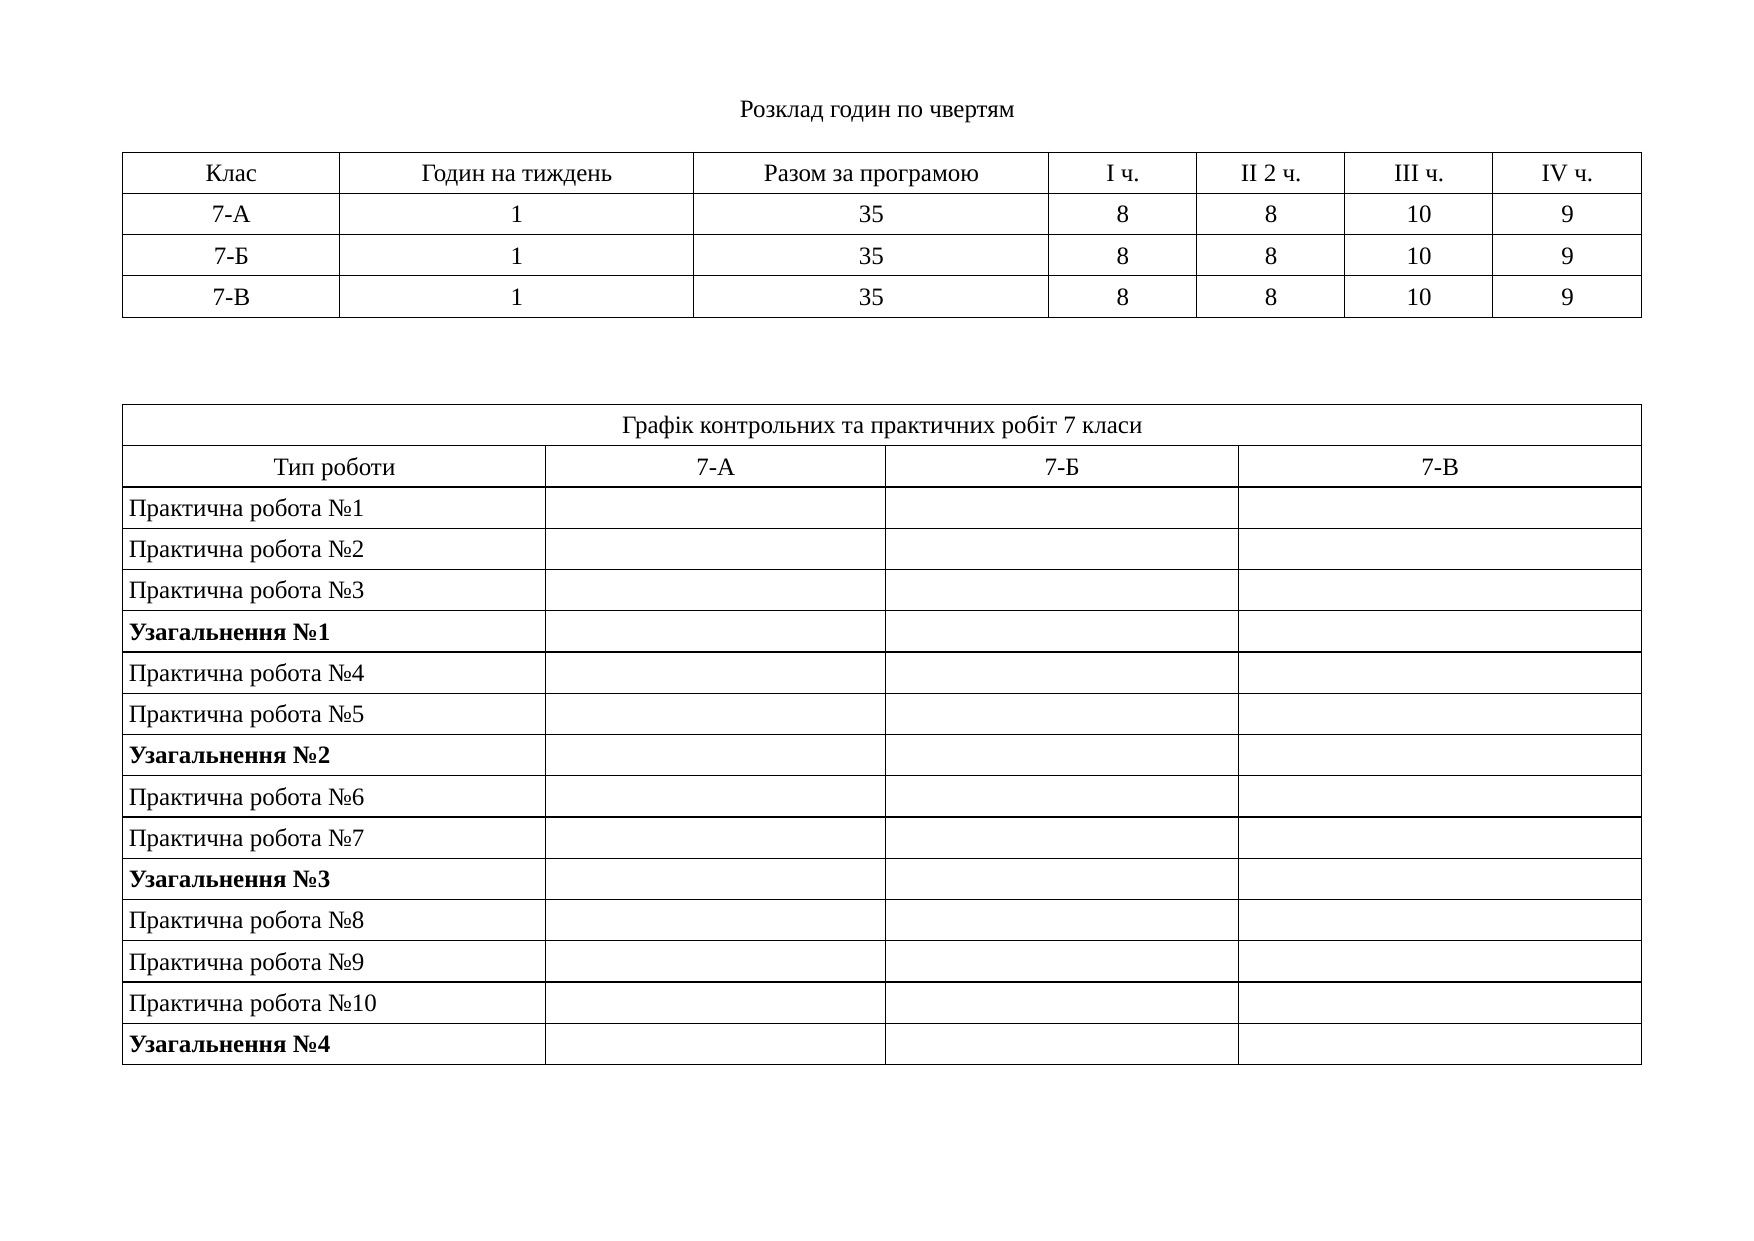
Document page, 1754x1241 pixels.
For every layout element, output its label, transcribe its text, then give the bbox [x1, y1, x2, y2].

table_cell [886, 529, 1238, 569]
table_cell [546, 776, 885, 816]
table_cell 9 [1493, 235, 1641, 275]
table_cell 35 [694, 194, 1048, 234]
table_cell 1 [340, 276, 693, 317]
table_cell [546, 611, 885, 651]
table_cell 7-Б [123, 235, 339, 275]
table_cell [546, 818, 885, 858]
table_cell [1239, 653, 1641, 693]
table_cell 35 [694, 276, 1048, 317]
table_cell 9 [1493, 194, 1641, 234]
table_cell [546, 735, 885, 775]
table_cell 8 [1049, 194, 1196, 234]
table_cell Узагальнення №3 [123, 859, 545, 899]
table_cell Узагальнення №1 [123, 611, 545, 651]
table_cell [546, 900, 885, 940]
table_cell [1239, 900, 1641, 940]
table_cell 10 [1345, 194, 1492, 234]
table_cell 8 [1197, 276, 1344, 317]
table_cell [886, 818, 1238, 858]
table_cell [886, 776, 1238, 816]
table_cell Практична робота №4 [123, 653, 545, 693]
table_cell [886, 1024, 1238, 1064]
table_cell [546, 941, 885, 981]
table_cell 7-В [1239, 446, 1641, 486]
table_cell 9 [1493, 276, 1641, 317]
table_header Клас [123, 153, 339, 193]
table_cell Практична робота №2 [123, 529, 545, 569]
table_cell Практична робота №3 [123, 570, 545, 610]
table_cell [886, 611, 1238, 651]
table_header І ч. [1049, 153, 1196, 193]
table_cell 35 [694, 235, 1048, 275]
table_cell [1239, 488, 1641, 528]
table_cell [886, 900, 1238, 940]
table_cell 7-А [546, 446, 885, 486]
table_cell [1239, 694, 1641, 734]
table_cell [1239, 1024, 1641, 1064]
table_cell Практична робота №6 [123, 776, 545, 816]
table_cell [546, 529, 885, 569]
table_cell [1239, 941, 1641, 981]
table_cell [1239, 529, 1641, 569]
text Розклад годин по чвертям [118, 94, 1636, 123]
table_cell [1239, 776, 1641, 816]
table_header III ч. [1345, 153, 1492, 193]
table_cell Тип роботи [123, 446, 545, 486]
table_cell 8 [1197, 235, 1344, 275]
table_header Разом за програмою [694, 153, 1048, 193]
table_cell [886, 488, 1238, 528]
table_cell [546, 694, 885, 734]
table_cell Практична робота №1 [123, 488, 545, 528]
table_cell [546, 570, 885, 610]
table_cell Практична робота №10 [123, 983, 545, 1023]
table_cell [1239, 859, 1641, 899]
table_header Графік контрольних та практичних робіт 7 класи [123, 405, 1641, 445]
table_cell [546, 653, 885, 693]
table_cell [886, 983, 1238, 1023]
table_cell [886, 859, 1238, 899]
table_cell Узагальнення №2 [123, 735, 545, 775]
table_cell Практична робота №7 [123, 818, 545, 858]
table_cell [1239, 570, 1641, 610]
table_header Годин на тиждень [340, 153, 693, 193]
table_cell 8 [1049, 235, 1196, 275]
table_cell Узагальнення №4 [123, 1024, 545, 1064]
table_cell [1239, 983, 1641, 1023]
table_cell [546, 1024, 885, 1064]
table_cell [886, 941, 1238, 981]
table_cell [546, 859, 885, 899]
table_header IV ч. [1493, 153, 1641, 193]
table_cell 10 [1345, 235, 1492, 275]
table_cell 7-А [123, 194, 339, 234]
table_cell [886, 653, 1238, 693]
table_cell [1239, 735, 1641, 775]
table_cell [1239, 818, 1641, 858]
table_cell 7-Б [886, 446, 1238, 486]
table_cell [546, 983, 885, 1023]
table_cell 7-В [123, 276, 339, 317]
table_cell [546, 488, 885, 528]
table_cell Практична робота №9 [123, 941, 545, 981]
table_cell [886, 570, 1238, 610]
table_cell [886, 694, 1238, 734]
table_cell Практична робота №5 [123, 694, 545, 734]
table_cell [1239, 611, 1641, 651]
table_cell 10 [1345, 276, 1492, 317]
table_cell 1 [340, 194, 693, 234]
table_cell 1 [340, 235, 693, 275]
table_cell 8 [1049, 276, 1196, 317]
table_header II 2 ч. [1197, 153, 1344, 193]
table_cell [886, 735, 1238, 775]
table_cell Практична робота №8 [123, 900, 545, 940]
table_cell 8 [1197, 194, 1344, 234]
